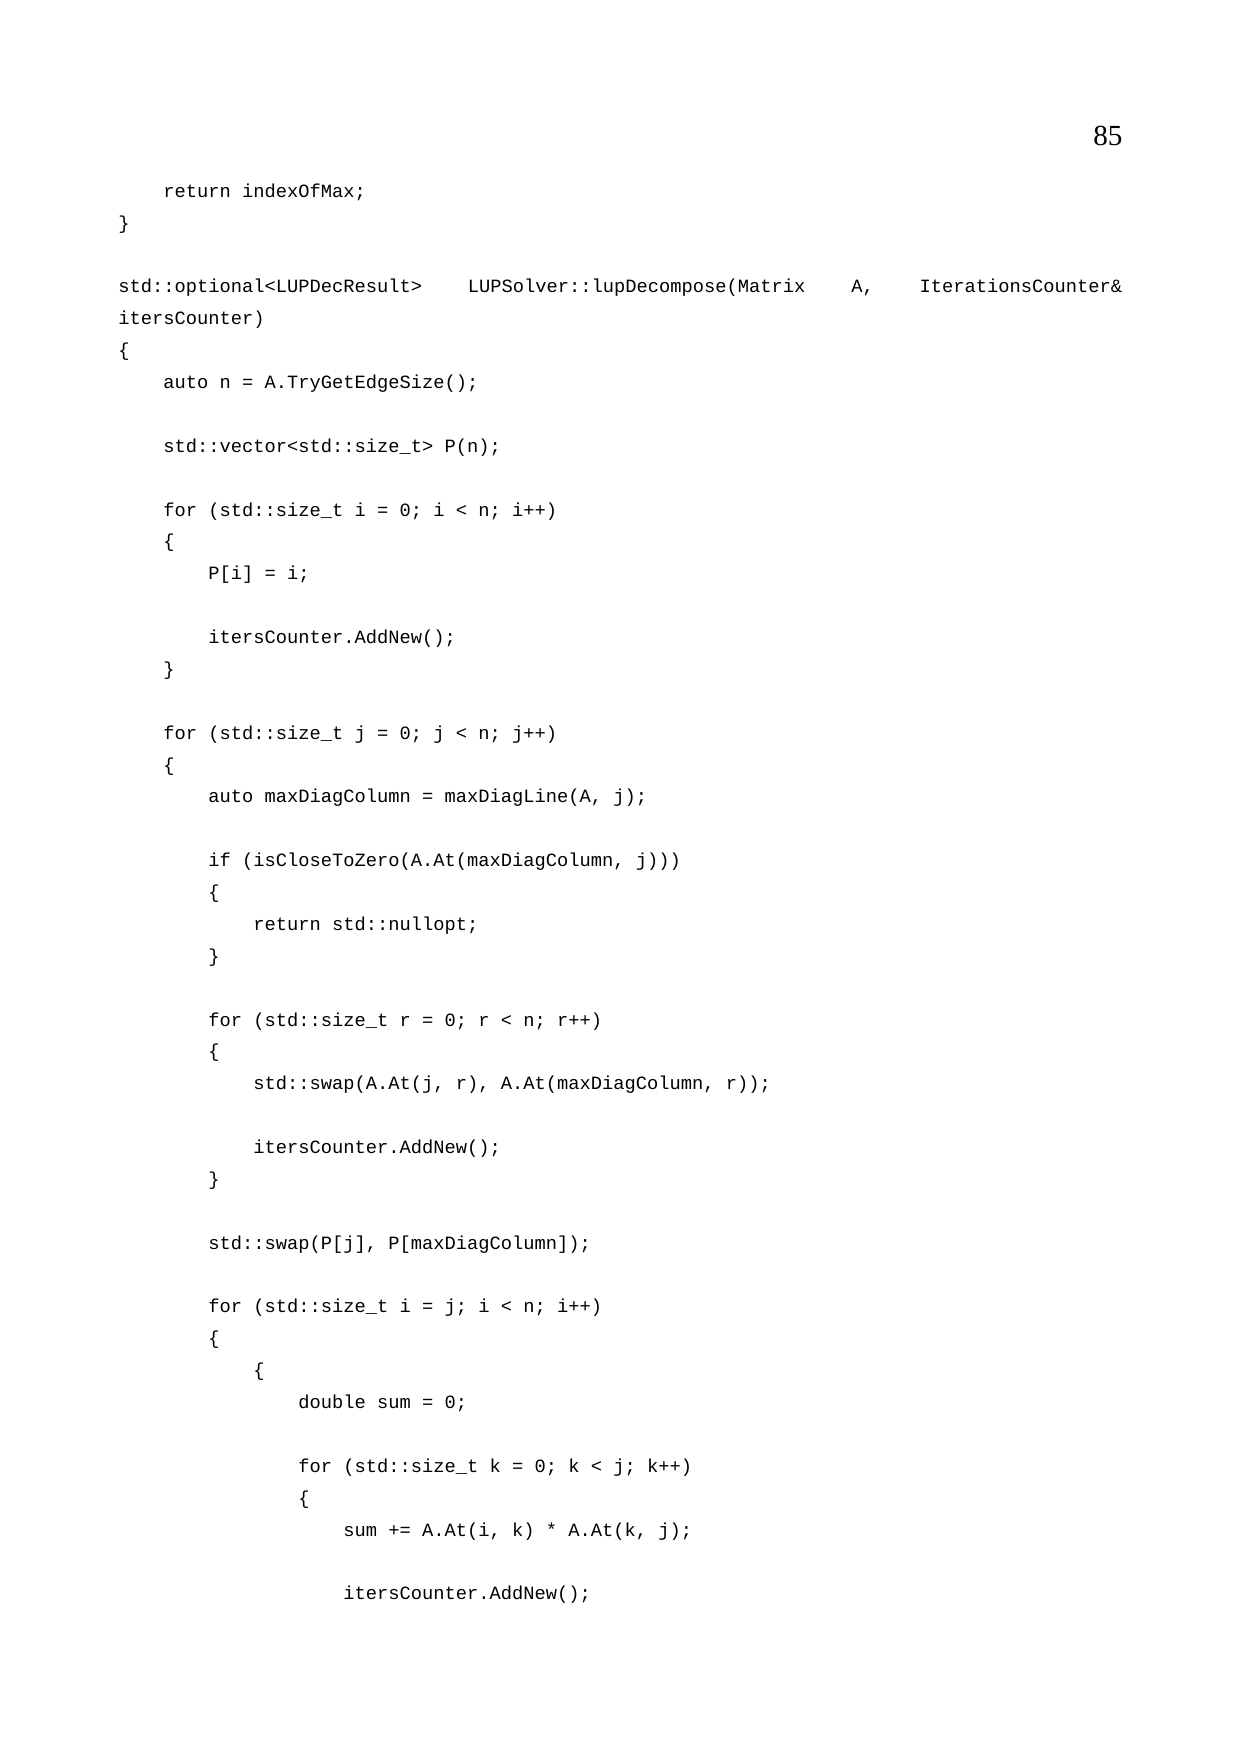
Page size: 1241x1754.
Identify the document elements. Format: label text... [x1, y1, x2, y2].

text double sum = 0; [118, 1393, 1122, 1414]
text itersCounter.AddNew(); [118, 628, 1122, 649]
text sum += A.At(i, k) * A.At(k, j); [118, 1520, 1122, 1542]
text std::swap(A.At(j, r), A.At(maxDiagColumn, r)); [118, 1074, 1122, 1095]
text } [118, 1170, 1122, 1191]
text for (std::size_t k = 0; k < j; k++) [118, 1457, 1122, 1478]
text auto maxDiagColumn = maxDiagLine(A, j); [118, 787, 1122, 808]
text { [118, 755, 1122, 777]
text { [118, 532, 1122, 553]
text P[i] = i; [118, 564, 1122, 585]
text { [118, 341, 1122, 362]
text std::swap(P[j], P[maxDiagColumn]); [118, 1233, 1122, 1255]
text for (std::size_t i = j; i < n; i++) [118, 1297, 1122, 1318]
text { [118, 1042, 1122, 1063]
text for (std::size_t i = 0; i < n; i++) [118, 500, 1122, 522]
text } [118, 660, 1122, 681]
text return indexOfMax; [118, 182, 1122, 203]
text } [118, 947, 1122, 968]
text for (std::size_t r = 0; r < n; r++) [118, 1010, 1122, 1032]
text std::optional<LUPDecResult> LUPSolver::lupDecompose(Matrix A, IterationsCounter& itersCounter) [118, 277, 1122, 330]
text { [118, 1329, 1122, 1350]
text { [118, 1488, 1122, 1510]
text return std::nullopt; [118, 915, 1122, 936]
text if (isCloseToZero(A.At(maxDiagColumn, j))) [118, 851, 1122, 872]
text itersCounter.AddNew(); [118, 1584, 1122, 1605]
text { [118, 883, 1122, 904]
text std::vector<std::size_t> P(n); [118, 437, 1122, 458]
text { [118, 1361, 1122, 1382]
text } [118, 213, 1122, 235]
text for (std::size_t j = 0; j < n; j++) [118, 723, 1122, 745]
text itersCounter.AddNew(); [118, 1138, 1122, 1159]
text auto n = A.TryGetEdgeSize(); [118, 373, 1122, 394]
